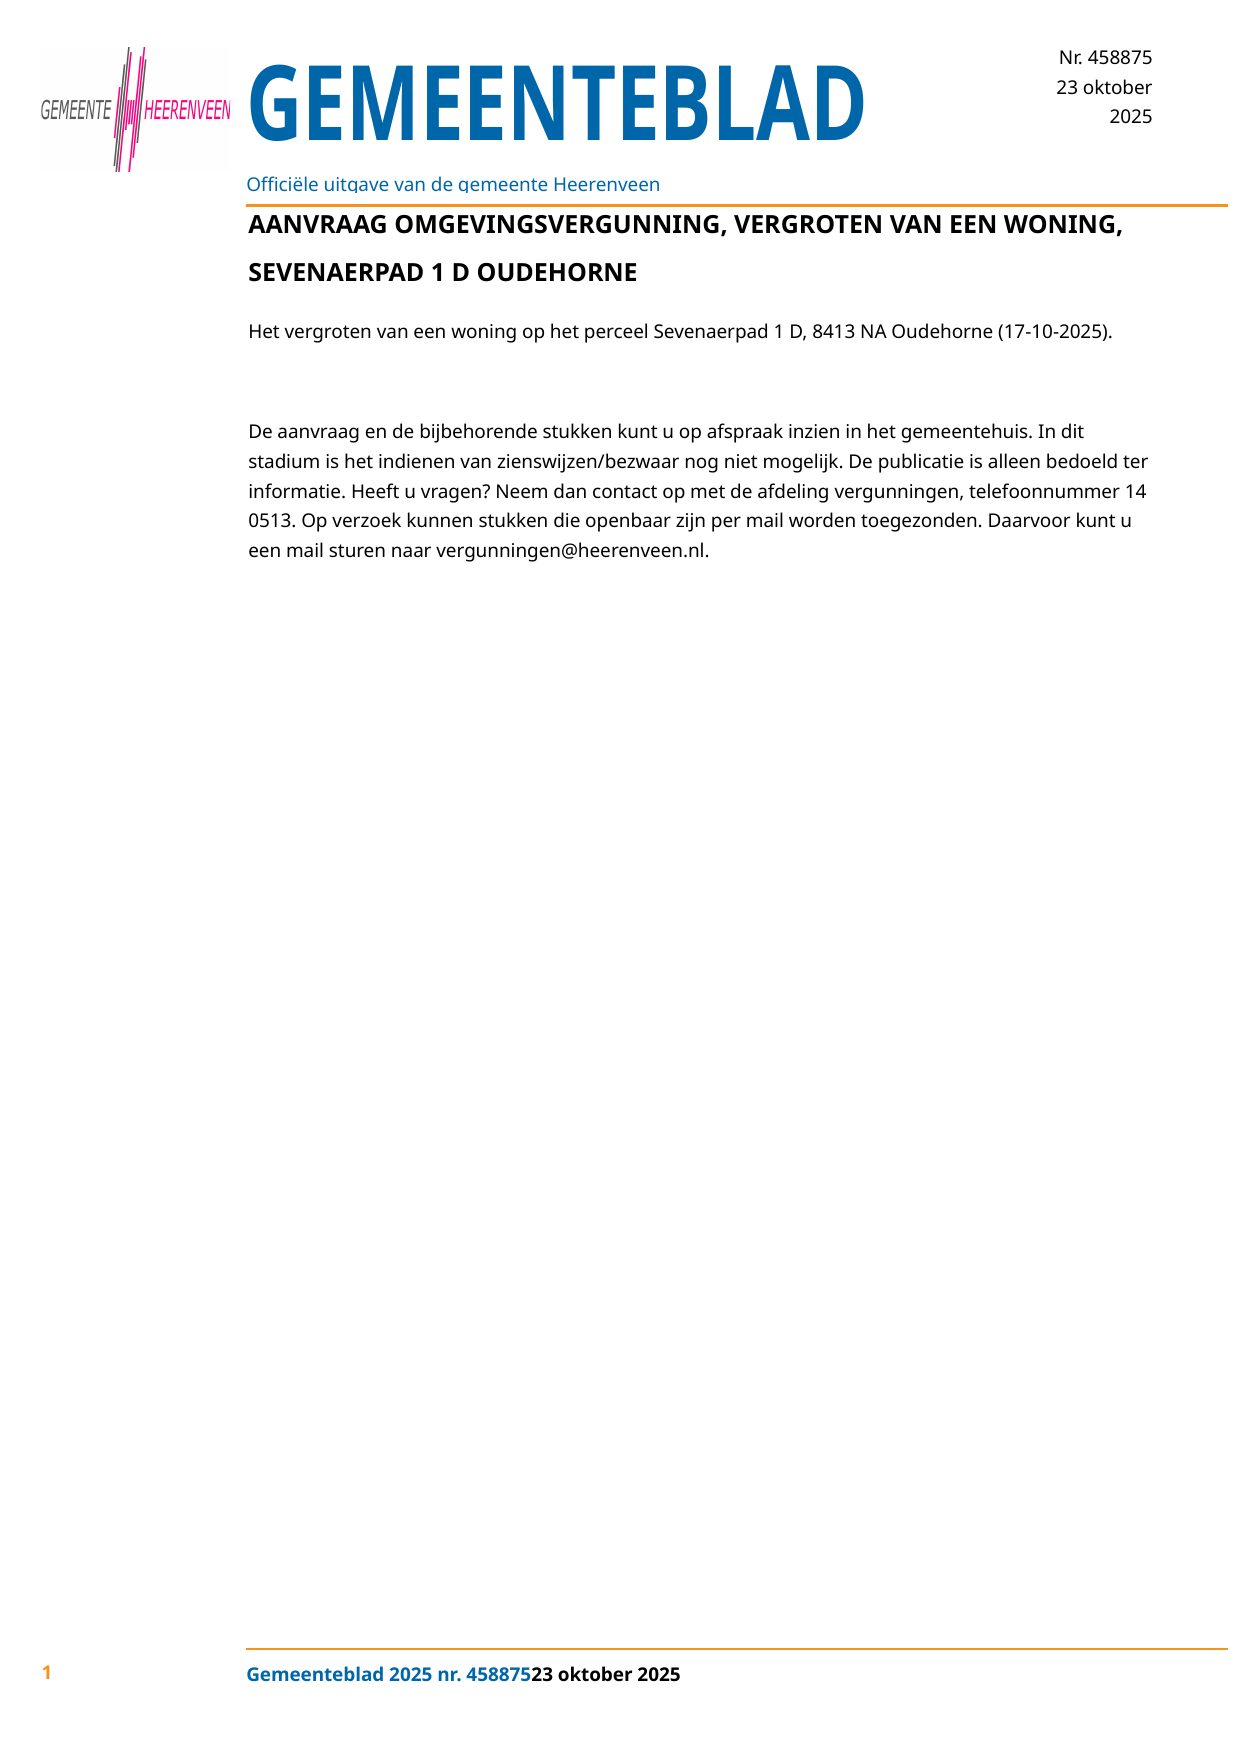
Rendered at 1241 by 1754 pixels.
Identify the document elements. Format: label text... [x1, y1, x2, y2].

text Het vergroten van een woning op het perceel Sevenaerpad 1 D, 8413 NA Oudehorne (17-10-2025). [248, 318, 1152, 344]
text De aanvraag en de bijbehorende stukken kunt u op afspraak inzien in het gemeentehuis. In dit stadium is het indienen van zienswijzen/bezwaar nog niet mogelijk. De publicatie is alleen bedoeld ter informatie. Heeft u vragen? Neem dan contact op met de afdeling vergunningen, telefoonnummer 14 0513. Op verzoek kunnen stukken die openbaar zijn per mail worden toegezonden. Daarvoor kunt u een mail sturen naar vergunningen@heerenveen.nl. [248, 419, 1152, 563]
picture [41, 47, 231, 172]
text AANVRAAG OMGEVINGSVERGUNNING, VERGROTEN VAN EEN WONING, SEVENAERPAD 1 D OUDEHORNE [248, 207, 1152, 288]
